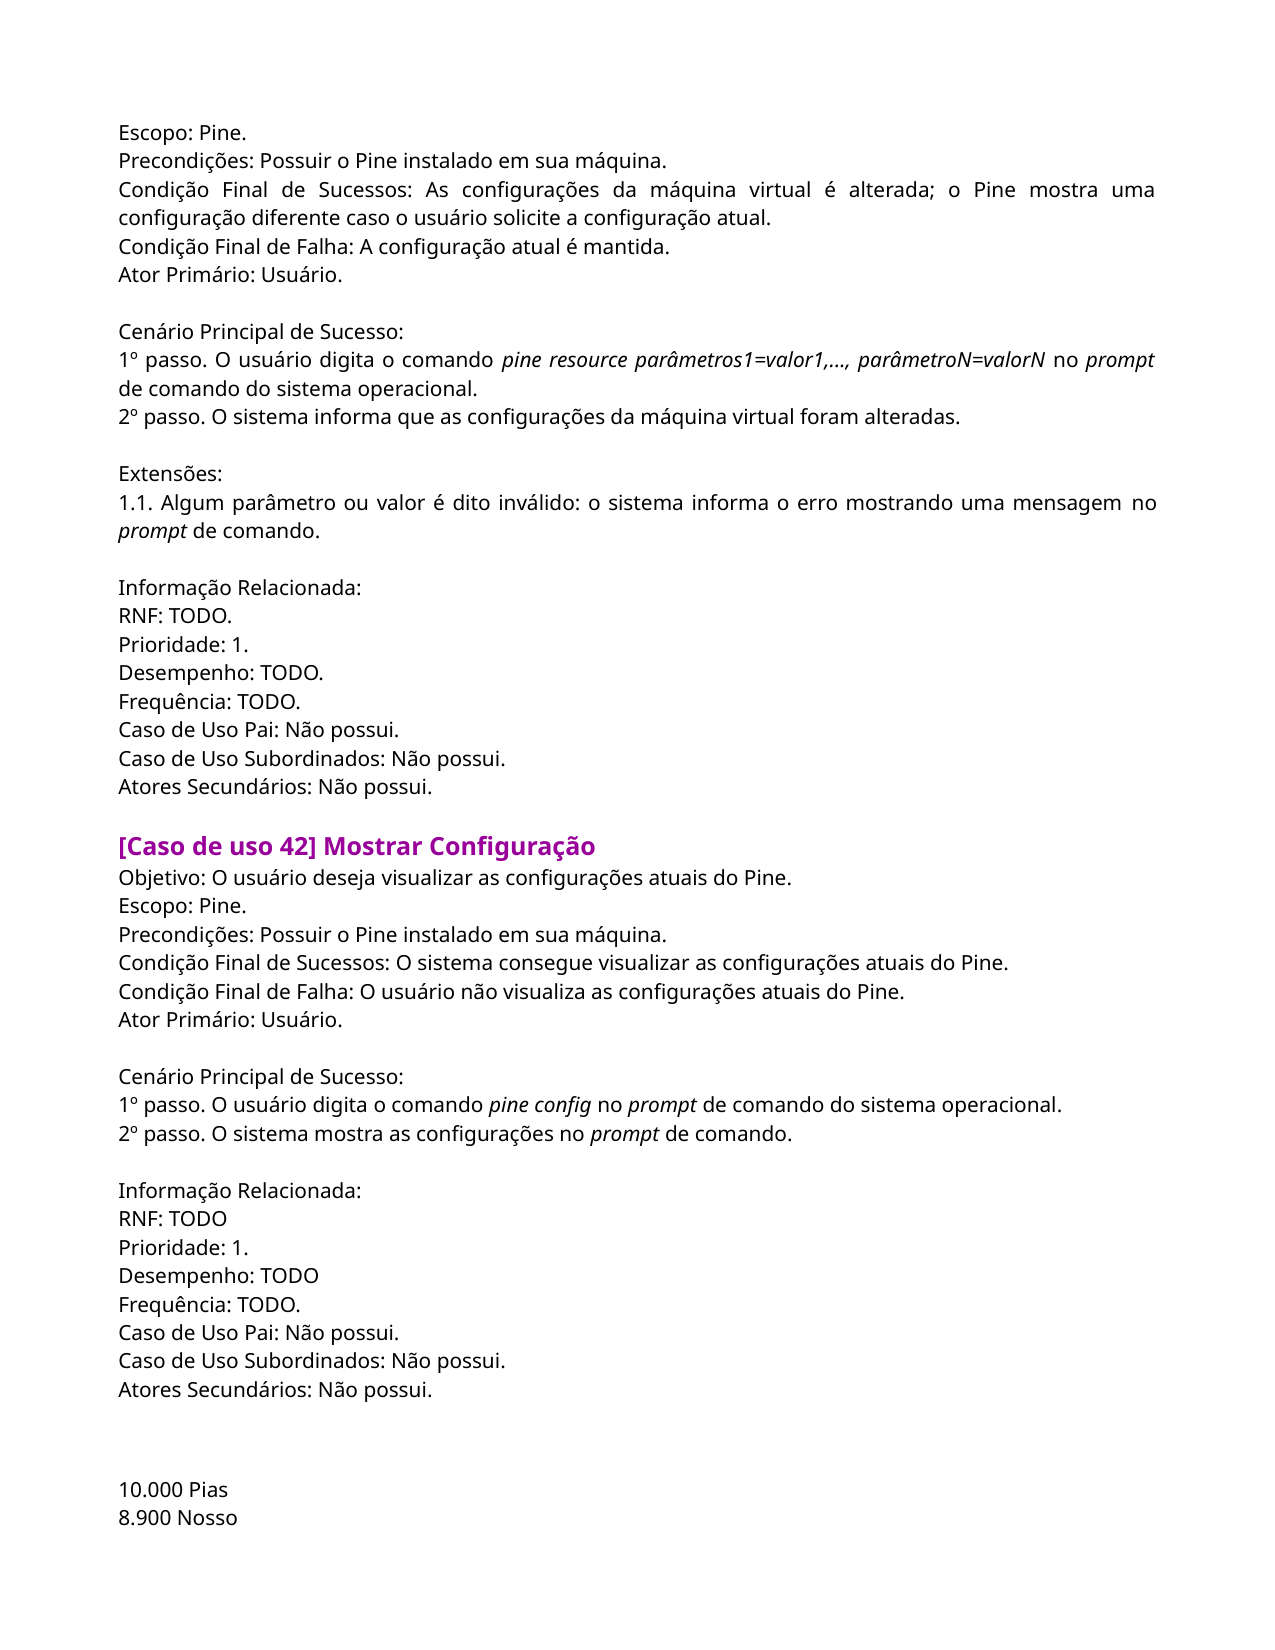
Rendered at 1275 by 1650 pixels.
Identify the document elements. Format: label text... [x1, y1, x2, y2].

text Prioridade: 1. [118, 630, 1157, 658]
text Atores Secundários: Não possui. [118, 1375, 1157, 1403]
text Frequência: TODO. [118, 1290, 1157, 1318]
text Informação Relacionada: [118, 573, 1157, 602]
text Objetivo: O usuário deseja visualizar as configurações atuais do Pine. [118, 863, 1157, 892]
text Desempenho: TODO. [118, 658, 1157, 687]
text 1º passo. O usuário digita o comando pine resource parâmetros1=valor1,..., parâmetroN=valorN no prompt de comando do sistema operacional. [118, 346, 1157, 402]
text Extensões: [118, 459, 1157, 488]
text Escopo: Pine. [118, 118, 1157, 147]
text 1.1. Algum parâmetro ou valor é dito inválido: o sistema informa o erro mostrando uma mensagem no prompt de comando. [118, 488, 1157, 545]
text Precondições: Possuir o Pine instalado em sua máquina. [118, 147, 1157, 175]
text Cenário Principal de Sucesso: [118, 1062, 1157, 1091]
text Desempenho: TODO [118, 1261, 1157, 1290]
text Ator Primário: Usuário. [118, 260, 1157, 289]
text Cenário Principal de Sucesso: [118, 317, 1157, 346]
text Caso de Uso Subordinados: Não possui. [118, 1347, 1157, 1375]
text Caso de Uso Pai: Não possui. [118, 1318, 1157, 1347]
text 2º passo. O sistema informa que as configurações da máquina virtual foram alteradas. [118, 402, 1157, 431]
text Frequência: TODO. [118, 687, 1157, 715]
text Condição Final de Falha: A configuração atual é mantida. [118, 232, 1157, 260]
text Condição Final de Sucessos: O sistema consegue visualizar as configurações atuais do Pine. [118, 948, 1157, 977]
text 1º passo. O usuário digita o comando pine config no prompt de comando do sistema operacional. [118, 1091, 1157, 1119]
text Caso de Uso Pai: Não possui. [118, 715, 1157, 744]
text Informação Relacionada: [118, 1176, 1157, 1204]
text Atores Secundários: Não possui. [118, 772, 1157, 801]
text Ator Primário: Usuário. [118, 1005, 1157, 1034]
text Precondições: Possuir o Pine instalado em sua máquina. [118, 920, 1157, 948]
text Caso de Uso Subordinados: Não possui. [118, 744, 1157, 772]
text 2º passo. O sistema mostra as configurações no prompt de comando. [118, 1119, 1157, 1147]
text RNF: TODO [118, 1204, 1157, 1233]
text [Caso de uso 42] Mostrar Configuração [118, 829, 1157, 863]
text Condição Final de Sucessos: As configurações da máquina virtual é alterada; o Pine mostra uma configuração diferente caso o usuário solicite a configuração atual. [118, 175, 1157, 232]
text Escopo: Pine. [118, 892, 1157, 920]
text RNF: TODO. [118, 602, 1157, 630]
text Condição Final de Falha: O usuário não visualiza as configurações atuais do Pine. [118, 977, 1157, 1005]
text Prioridade: 1. [118, 1233, 1157, 1261]
